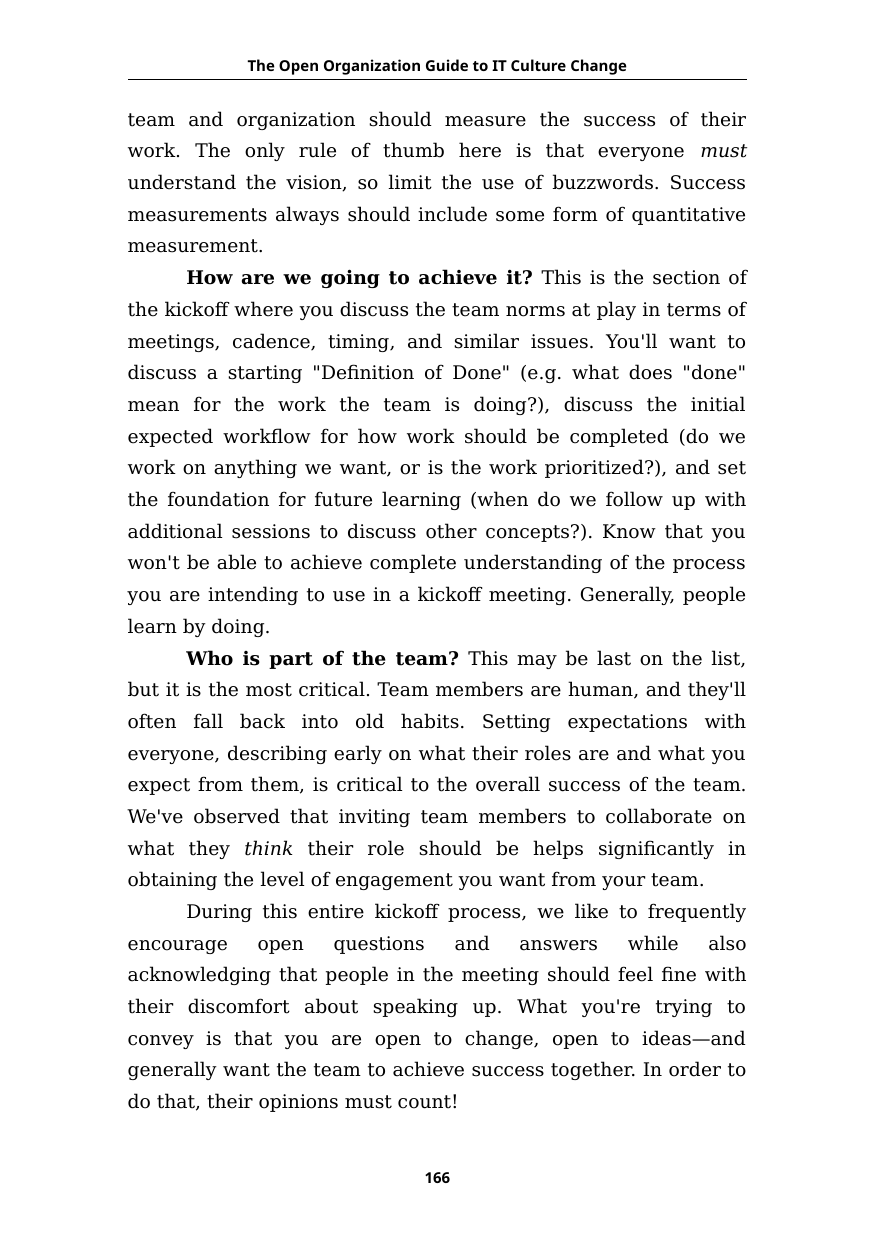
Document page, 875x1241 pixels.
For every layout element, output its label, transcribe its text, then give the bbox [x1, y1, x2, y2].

text How are we going to achieve it? This is the section of the kickoff where you discuss the team norms at play in terms of meetings, cadence, timing, and similar issues. You'll want to discuss a starting "Definition of Done" (e.g. what does "done" mean for the work the team is doing?), discuss the initial expected workflow for how work should be completed (do we work on anything we want, or is the work prioritized?), and set the foundation for future learning (when do we follow up with additional sessions to discuss other concepts?). Know that you won't be able to achieve complete understanding of the process you are intending to use in a kickoff meeting. Generally, people learn by doing. [127, 267, 747, 637]
text team and organization should measure the success of their work. The only rule of thumb here is that everyone must understand the vision, so limit the use of buzzwords. Success measurements always should include some form of quantitative measurement. [127, 109, 747, 257]
text During this entire kickoff process, we like to frequently encourage open questions and answers while also acknowledging that people in the meeting should feel fine with their discomfort about speaking up. What you're trying to convey is that you are open to change, open to ideas—and generally want the team to achieve success together. In order to do that, their opinions must count! [127, 901, 747, 1113]
text Who is part of the team? This may be last on the list, but it is the most critical. Team members are human, and they'll often fall back into old habits. Setting expectations with everyone, describing early on what their roles are and what you expect from them, is critical to the overall success of the team. We've observed that inviting team members to collaborate on what they think their role should be helps significantly in obtaining the level of engagement you want from your team. [127, 647, 747, 891]
